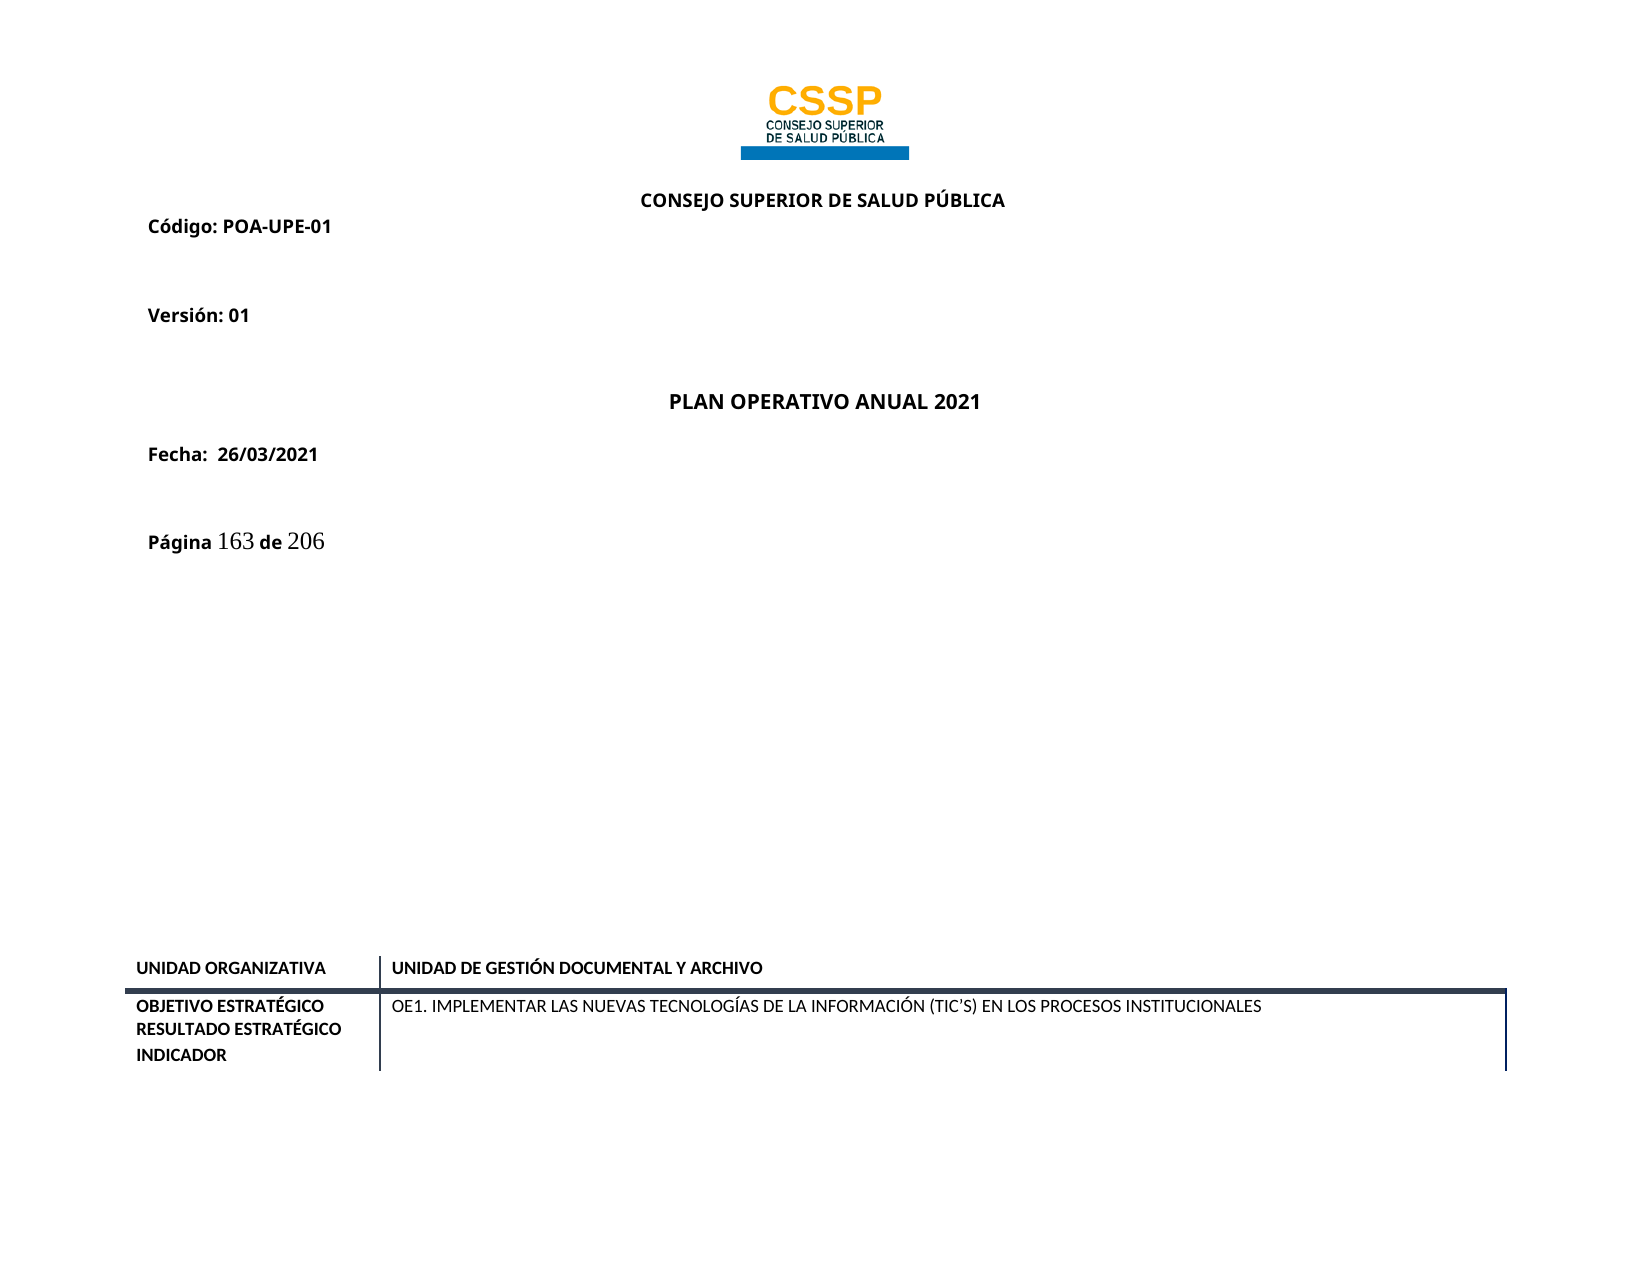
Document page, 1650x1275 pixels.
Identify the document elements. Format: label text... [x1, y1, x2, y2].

table_cell INDICADOR [125, 1043, 379, 1071]
table_cell OE1. IMPLEMENTAR LAS NUEVAS TECNOLOGÍAS DE LA INFORMACIÓN (TIC’S) EN LOS PROCESOS INSTITUCIONALES [381, 994, 1505, 1017]
table_cell RESULTADO ESTRATÉGICO [125, 1017, 379, 1043]
table_cell [381, 1043, 1505, 1071]
table_cell [381, 1017, 1505, 1043]
table_header UNIDAD ORGANIZATIVA [125, 956, 379, 988]
table_cell OBJETIVO ESTRATÉGICO [125, 994, 379, 1017]
picture [740, 73, 910, 160]
table_header UNIDAD DE GESTIÓN DOCUMENTAL Y ARCHIVO [381, 956, 1506, 988]
